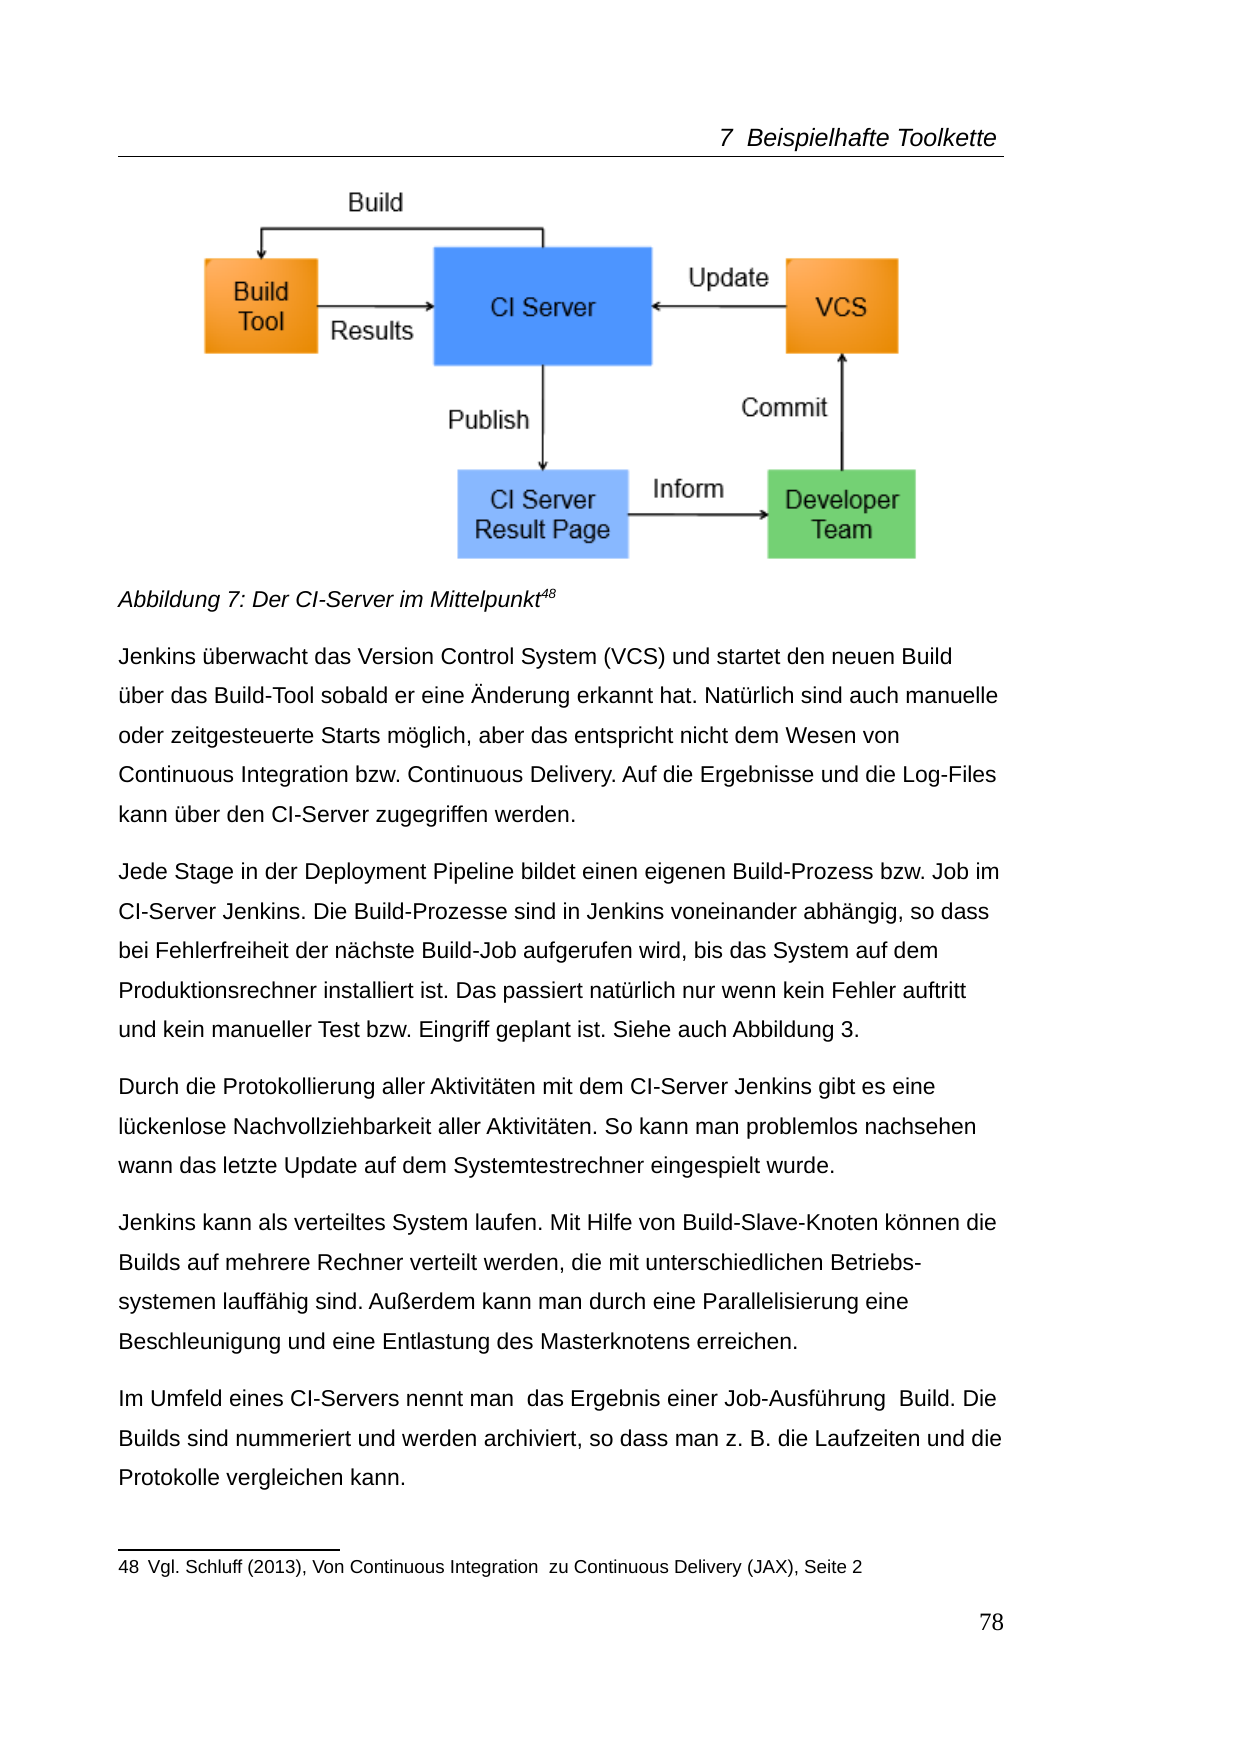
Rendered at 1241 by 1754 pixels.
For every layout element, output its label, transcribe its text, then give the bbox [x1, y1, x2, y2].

text Durch die Protokollierung aller Aktivitäten mit dem CI-Server Jenkins gibt es eine lückenlose Nachvollziehbarkeit aller Aktivitäten. So kann man problemlos nachsehen wann das letzte Update auf dem Systemtestrechner eingespielt wurde. [118, 1073, 1004, 1178]
text Abbildung 7: Der CI-Server im Mittelpunkt [118, 573, 1004, 612]
text Jede Stage in der Deployment Pipeline bildet einen eigenen Build-Prozess bzw. Job im CI-Server Jenkins. Die Build-Prozesse sind in Jenkins voneinander abhängig, so dass bei Fehlerfreiheit der nächste Build-Job aufgerufen wird, bis das System auf dem Produktionsrechner installiert ist. Das passiert natürlich nur wenn kein Fehler auftritt und kein manueller Test bzw. Eingriff geplant ist. Siehe auch Abbildung 3. [118, 858, 1004, 1042]
picture [195, 185, 927, 573]
text Vgl. Schluff (2013), Von Continuous Integration zu Continuous Delivery (JAX), Seite 2 [118, 1556, 1004, 1578]
text Jenkins kann als verteiltes System laufen. Mit Hilfe von Build-Slave-Knoten können die Builds auf mehrere Rechner verteilt werden, die mit unterschiedlichen Betriebs-systemen lauffähig sind. Außerdem kann man durch eine Parallelisierung eine Beschleunigung und eine Entlastung des Masterknotens erreichen. [118, 1209, 1004, 1354]
text Jenkins überwacht das Version Control System (VCS) und startet den neuen Build über das Build-Tool sobald er eine Änderung erkannt hat. Natürlich sind auch manuelle oder zeitgesteuerte Starts möglich, aber das entspricht nicht dem Wesen von Continuous Integration bzw. Continuous Delivery. Auf die Ergebnisse und die Log-Files kann über den CI-Server zugegriffen werden. [118, 643, 1004, 827]
text Im Umfeld eines CI-Servers nennt man das Ergebnis einer Job-Ausführung Build. Die Builds sind nummeriert und werden archiviert, so dass man z. B. die Laufzeiten und die Protokolle vergleichen kann. [118, 1385, 1004, 1490]
